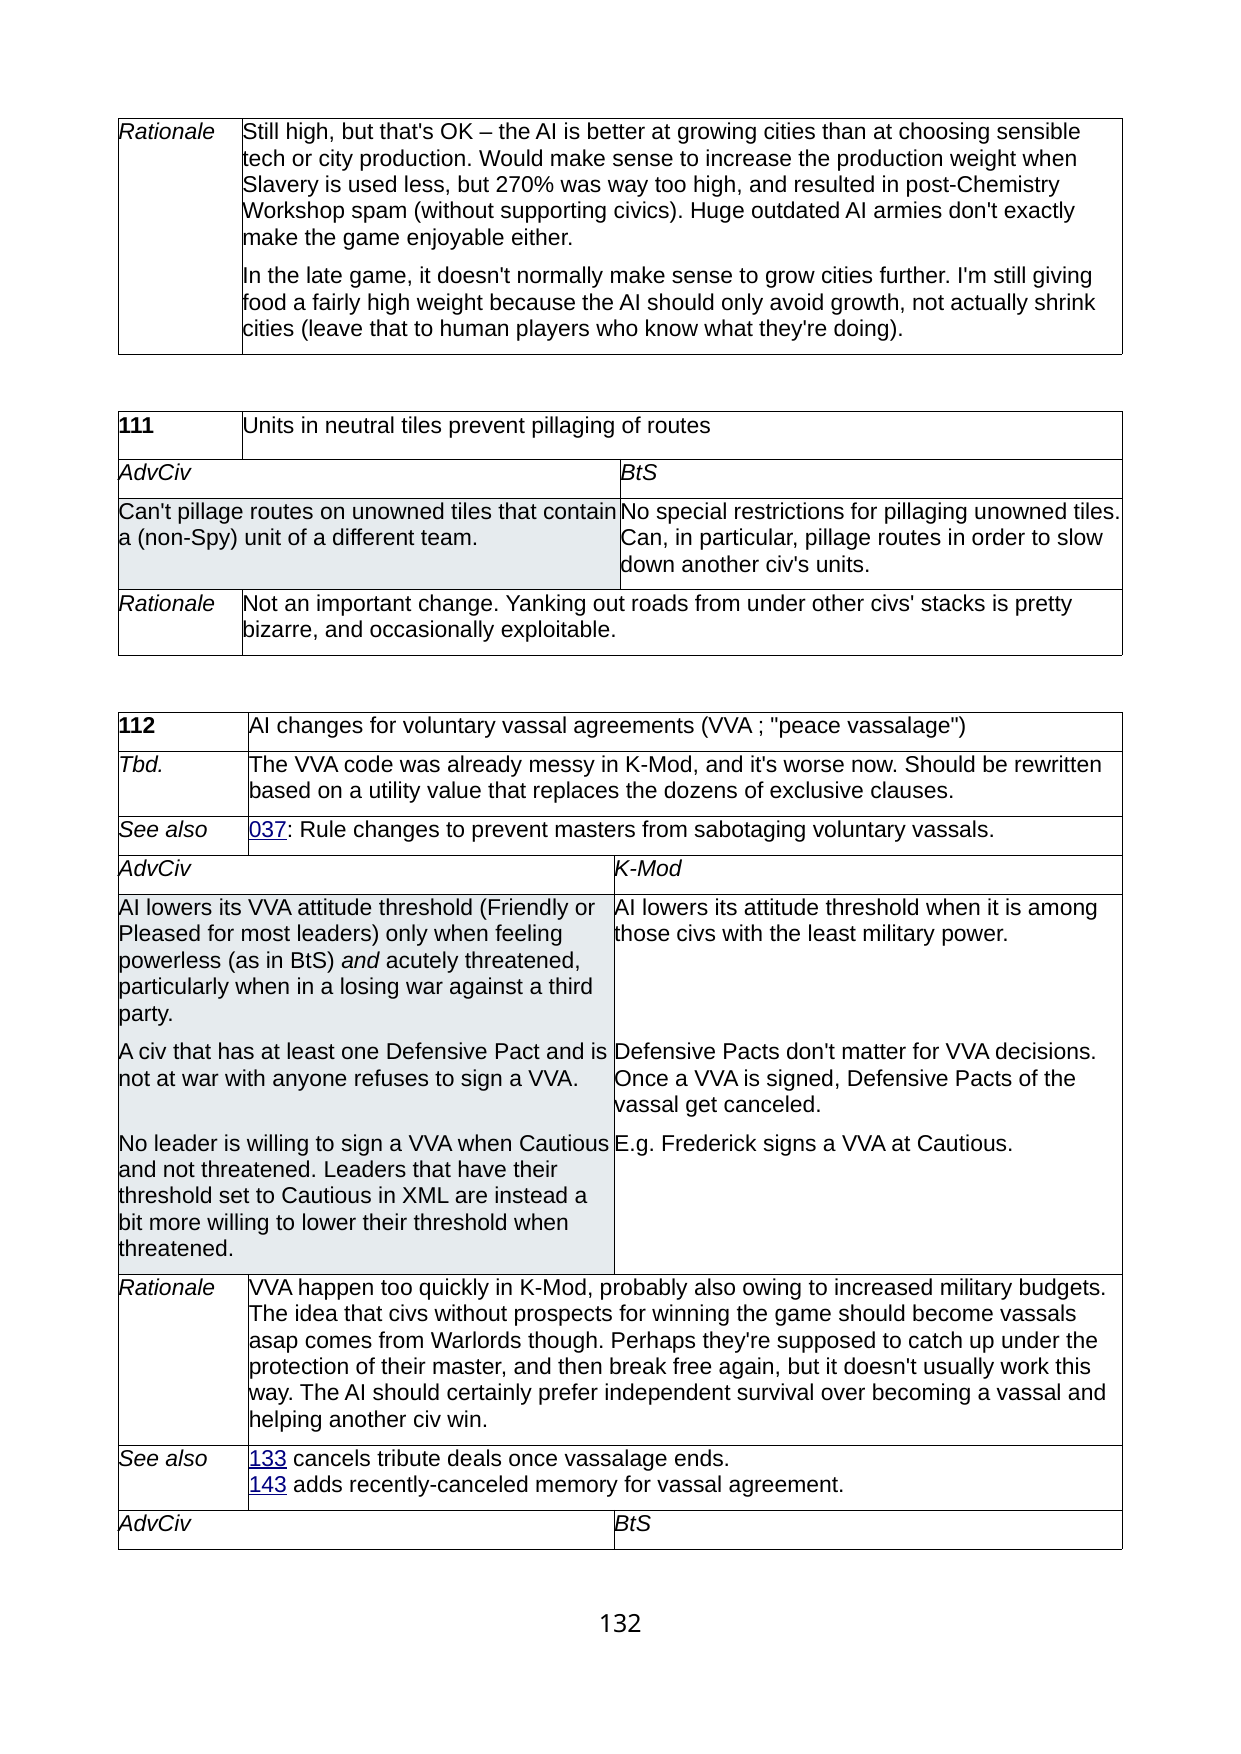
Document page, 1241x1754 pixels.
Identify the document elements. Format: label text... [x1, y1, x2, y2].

table_cell Rationale [119, 590, 242, 654]
table_cell Not an important change. Yanking out roads from under other civs' stacks is pretty bizarre, and occasionally exploitable. [243, 590, 1122, 654]
table_cell K-Mod [615, 856, 1122, 894]
table_cell AdvCiv [119, 1511, 614, 1548]
table_header AI changes for voluntary vassal agreements (VVA ; "peace vassalage") [249, 713, 1122, 751]
table_cell Tbd. [119, 752, 248, 816]
table_cell AI lowers its VVA attitude threshold (Friendly or Pleased for most leaders) only when feeling powerless (as in BtS) and acutely threatened, particularly when in a losing war against a third party. A civ that has at least one Defensive Pact and is not at war with anyone refuses to sign a VVA. No leader is willing to sign a VVA when Cautious and not threatened. Leaders that have their threshold set to Cautious in XML are instead a bit more willing to lower their threshold when threatened. [119, 895, 614, 1274]
table_cell BtS [621, 460, 1122, 498]
table_cell 037: Rule changes to prevent masters from sabotaging voluntary vassals. [249, 817, 1122, 855]
table_header 112 [119, 713, 248, 751]
table_cell Can't pillage routes on unowned tiles that contain a (non-Spy) unit of a different team. [119, 499, 620, 589]
table_cell AdvCiv [119, 856, 614, 894]
table_cell Rationale [119, 119, 242, 354]
table_cell VVA happen too quickly in K-Mod, probably also owing to increased military budgets. The idea that civs without prospects for winning the game should become vassals asap comes from Warlords though. Perhaps they're supposed to catch up under the protection of their master, and then break free again, but it doesn't usually work this way. The AI should certainly prefer independent survival over becoming a vassal and helping another civ win. [249, 1275, 1122, 1444]
table_cell 133 cancels tribute deals once vassalage ends. 143 adds recently-canceled memory for vassal agreement. [249, 1446, 1122, 1510]
table_cell See also [119, 1446, 248, 1510]
table_header Units in neutral tiles prevent pillaging of routes [243, 412, 1122, 459]
table_cell See also [119, 817, 248, 855]
table_cell Still high, but that's OK – the AI is better at growing cities than at choosing sensible tech or city production. Would make sense to increase the production weight when Slavery is used less, but 270% was way too high, and resulted in post-Chemistry Workshop spam (without supporting civics). Huge outdated AI armies don't exactly make the game enjoyable either. In the late game, it doesn't normally make sense to grow cities further. I'm still giving food a fairly high weight because the AI should only avoid growth, not actually shrink cities (leave that to human players who know what they're doing). [243, 119, 1122, 354]
table_cell AI lowers its attitude threshold when it is among those civs with the least military power. Defensive Pacts don't matter for VVA decisions. Once a VVA is signed, Defensive Pacts of the vassal get canceled. E.g. Frederick signs a VVA at Cautious. [615, 895, 1122, 1274]
table_cell No special restrictions for pillaging unowned tiles. Can, in particular, pillage routes in order to slow down another civ's units. [621, 499, 1122, 589]
table_cell Rationale [119, 1275, 248, 1444]
table_cell The VVA code was already messy in K-Mod, and it's worse now. Should be rewritten based on a utility value that replaces the dozens of exclusive clauses. [249, 752, 1122, 816]
table_cell BtS [615, 1511, 1122, 1548]
table_header 111 [119, 412, 242, 459]
table_cell AdvCiv [119, 460, 620, 498]
